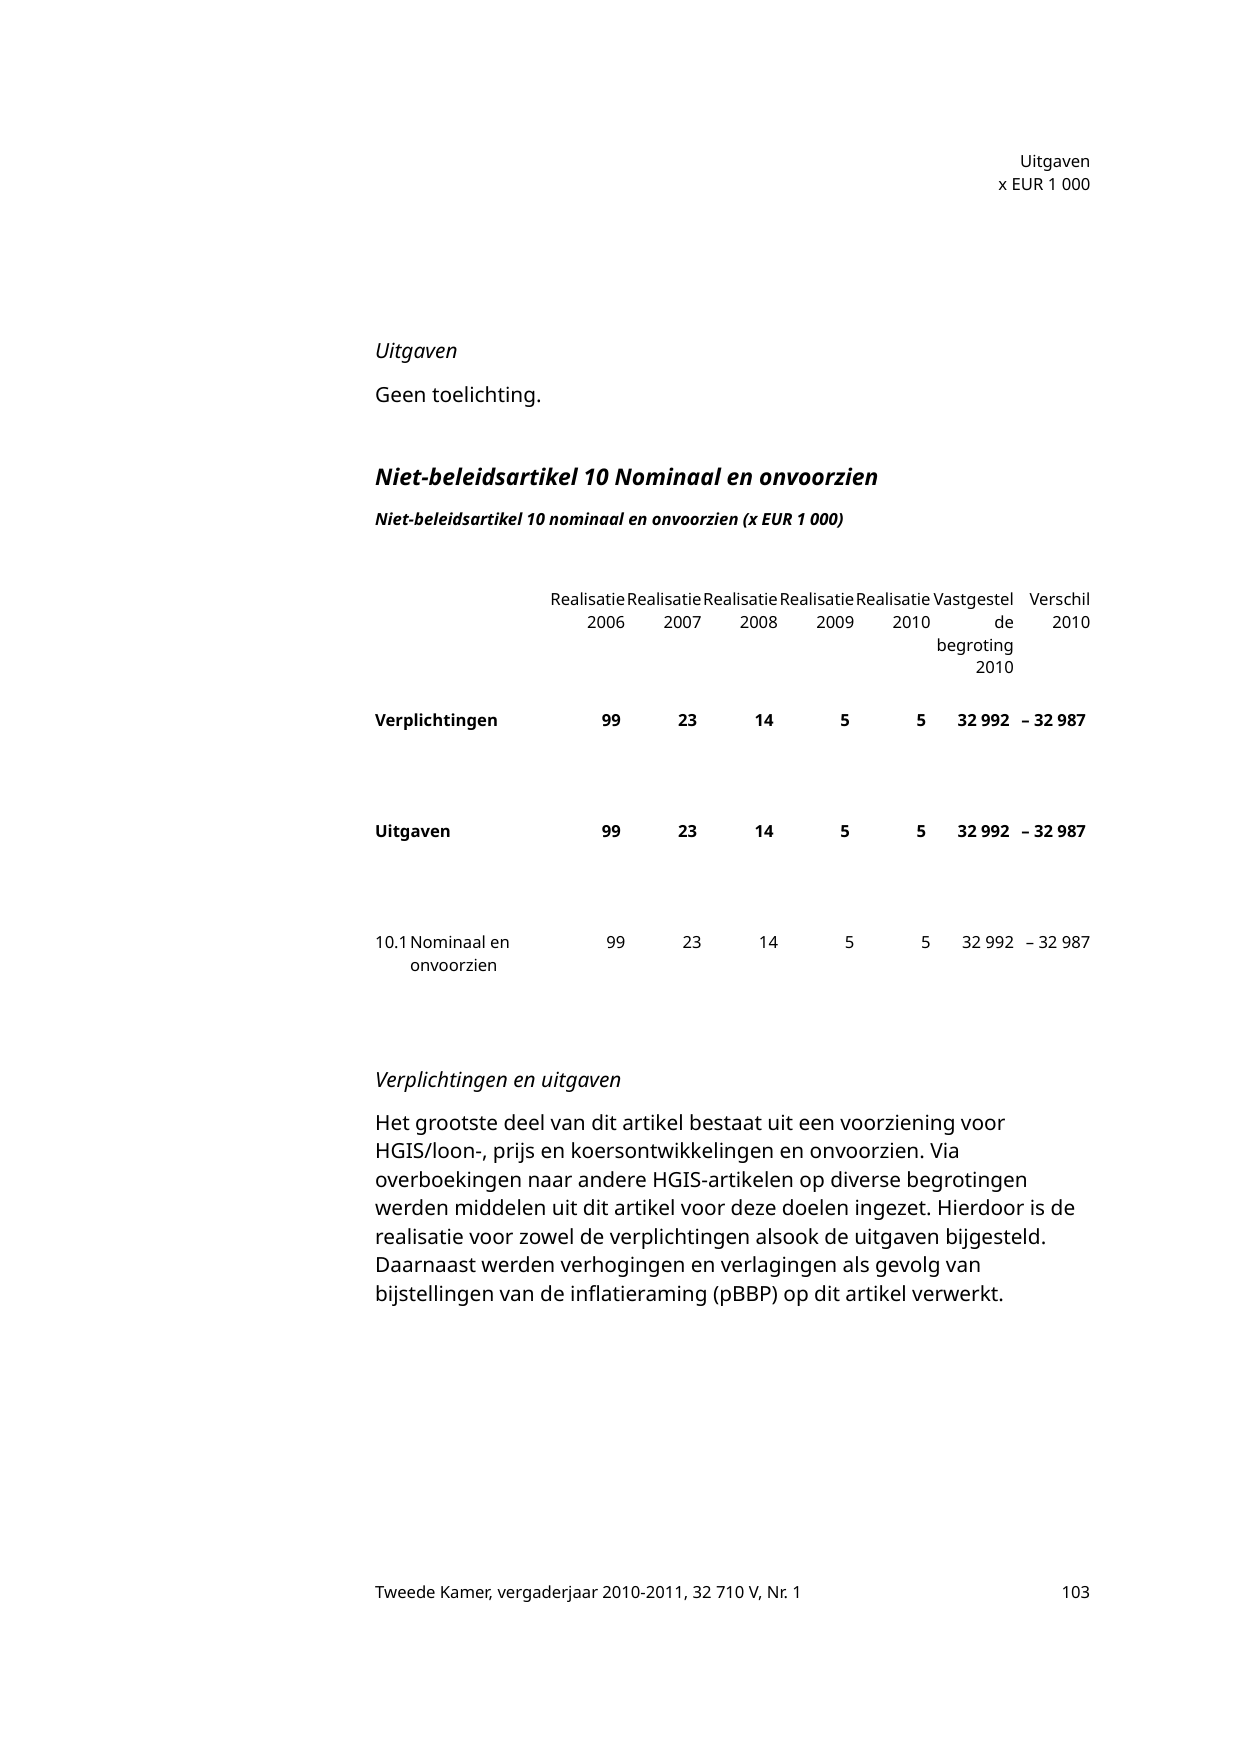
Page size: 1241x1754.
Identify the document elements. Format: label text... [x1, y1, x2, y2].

table_cell [410, 873, 548, 931]
table_header [410, 588, 548, 709]
table_header Realisatie 2009 [778, 588, 854, 709]
table_cell Uitgaven [375, 820, 548, 872]
table_cell 14 [701, 820, 778, 872]
table_cell [854, 761, 930, 820]
table_header [375, 588, 410, 709]
table_cell 99 [549, 931, 625, 1006]
table_header Realisatie 2007 [625, 588, 701, 709]
table_cell [549, 761, 625, 820]
table_cell 32 992 [930, 931, 1014, 1006]
table_cell 5 [778, 820, 854, 872]
table_cell Nominaal en onvoorzien [410, 931, 548, 1006]
table_cell 32 992 [930, 820, 1014, 872]
table_cell 99 [549, 820, 625, 872]
table_cell 5 [854, 820, 930, 872]
table_cell 10.1 [375, 931, 410, 1006]
table_cell 5 [854, 709, 930, 761]
table_cell [933, 225, 1090, 278]
text Het grootste deel van dit artikel bestaat uit een voorziening voor HGIS/loon-, prijs en koersontwikkelingen en onvoorzien. Via overboekingen naar andere HGIS-artikelen op diverse begrotingen werden middelen uit dit artikel voor deze doelen ingezet. Hierdoor is de realisatie voor zowel de verplichtingen alsook de uitgaven bijgesteld. Daarnaast werden verhogingen en verlagingen als gevolg van bijstellingen van de inflatieraming (pBBP) op dit artikel verwerkt. [375, 1108, 1090, 1307]
text Verplichtingen en uitgaven [375, 1065, 1090, 1093]
table_header Realisatie 2008 [701, 588, 778, 709]
table_cell 23 [625, 931, 701, 1006]
table_cell [625, 761, 701, 820]
table_cell [375, 873, 410, 931]
table_cell [778, 873, 854, 931]
table_cell [930, 761, 1014, 820]
table_cell – 32 987 [1014, 931, 1090, 1006]
table_header [375, 150, 933, 225]
table_cell 5 [778, 931, 854, 1006]
table_header Vastgestelde begroting 2010 [930, 588, 1014, 709]
table_cell [375, 225, 933, 278]
table_cell – 32 987 [1014, 820, 1090, 872]
table_cell 14 [701, 931, 778, 1006]
table_cell Verplichtingen [375, 709, 548, 761]
table_cell 23 [625, 709, 701, 761]
table_cell 32 992 [930, 709, 1014, 761]
table_cell – 32 987 [1014, 709, 1090, 761]
text Niet-beleidsartikel 10 nominaal en onvoorzien (x EUR 1 000) [375, 507, 1090, 530]
table_cell 14 [701, 709, 778, 761]
table_header Verschil 2010 [1014, 588, 1090, 709]
table_cell 5 [854, 931, 930, 1006]
table_cell [1014, 761, 1090, 820]
table_header Realisatie 2010 [854, 588, 930, 709]
table_cell 23 [625, 820, 701, 872]
table_cell [778, 761, 854, 820]
table_cell [375, 761, 410, 820]
text Uitgaven [375, 337, 1090, 365]
table_header Realisatie 2006 [549, 588, 625, 709]
table_cell 99 [549, 709, 625, 761]
table_cell [930, 873, 1014, 931]
table_cell [1014, 873, 1090, 931]
table_cell 5 [778, 709, 854, 761]
table_cell [701, 761, 778, 820]
text Geen toelichting. [375, 380, 1090, 408]
table_cell [854, 873, 930, 931]
table_cell [410, 761, 548, 820]
subtitle Niet-beleidsartikel 10 Nominaal en onvoorzien [375, 461, 1090, 492]
table_cell [701, 873, 778, 931]
table_header Uitgaven x EUR 1 000 [933, 150, 1090, 225]
table_cell [625, 873, 701, 931]
table_cell [549, 873, 625, 931]
